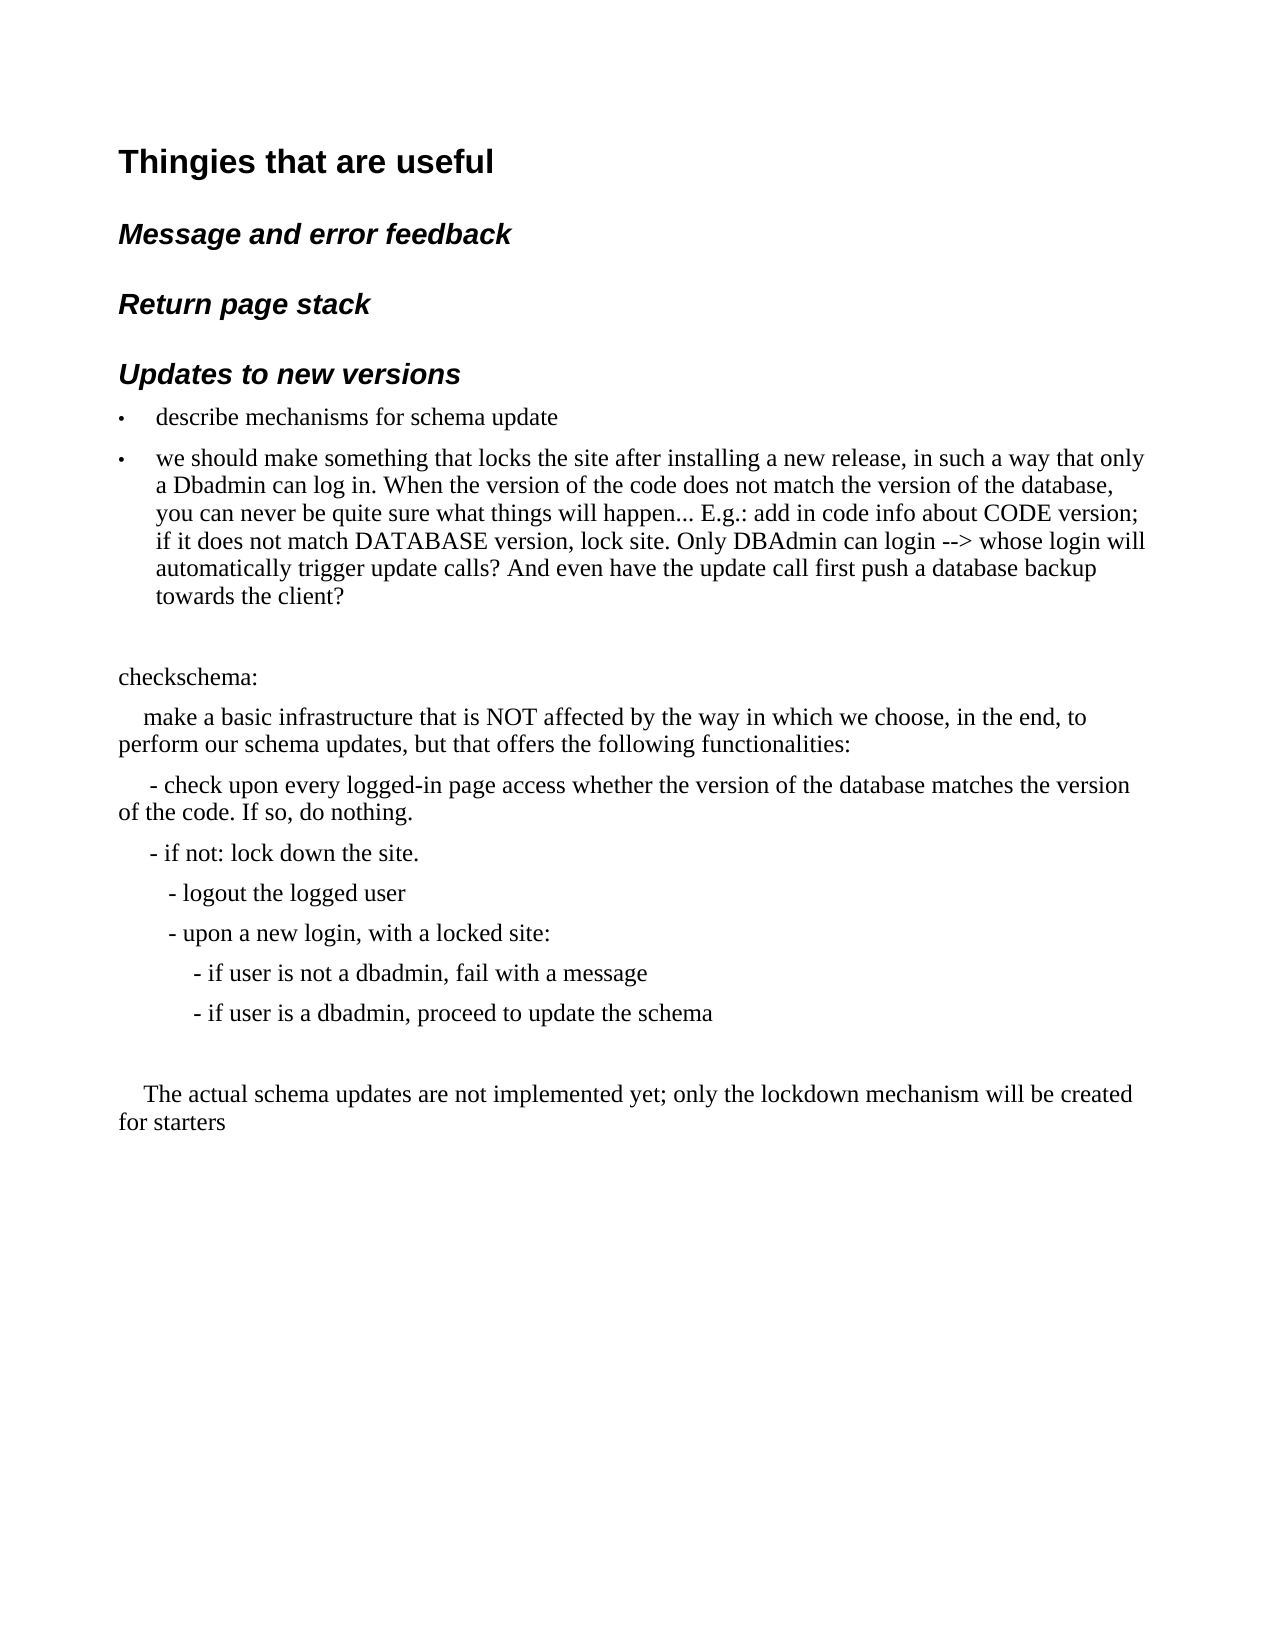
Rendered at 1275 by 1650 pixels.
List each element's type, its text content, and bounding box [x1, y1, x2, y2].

subtitle Message and error feedback [118, 218, 1157, 251]
text - check upon every logged-in page access whether the version of the database matches the version of the code. If so, do nothing. [118, 771, 1157, 826]
list describe mechanisms for schema update [118, 403, 1157, 431]
text make a basic infrastructure that is NOT affected by the way in which we choose, in the end, to perform our schema updates, but that offers the following functionalities: [118, 703, 1157, 758]
text - if user is not a dbadmin, fail with a message [118, 959, 1157, 987]
text checkschema: [118, 663, 1157, 690]
subtitle Return page stack [118, 288, 1157, 321]
text - logout the logged user [118, 879, 1157, 907]
text - if user is a dbadmin, proceed to update the schema [118, 999, 1157, 1027]
text - upon a new login, with a locked site: [118, 919, 1157, 947]
list we should make something that locks the site after installing a new release, in such a way that only a Dbadmin can log in. When the version of the code does not match the version of the database, you can never be quite sure what things will happen... E.g.: add in code info about CODE version; if it does not match DATABASE version, lock site. Only DBAdmin can login --> whose login will automatically trigger update calls? And even have the update call first push a database backup towards the client? [118, 444, 1157, 610]
subtitle Updates to new versions [118, 358, 1157, 391]
text The actual schema updates are not implemented yet; only the lockdown mechanism will be created for starters [118, 1080, 1157, 1135]
text - if not: lock down the site. [118, 839, 1157, 866]
subtitle Thingies that are useful [118, 143, 1157, 181]
